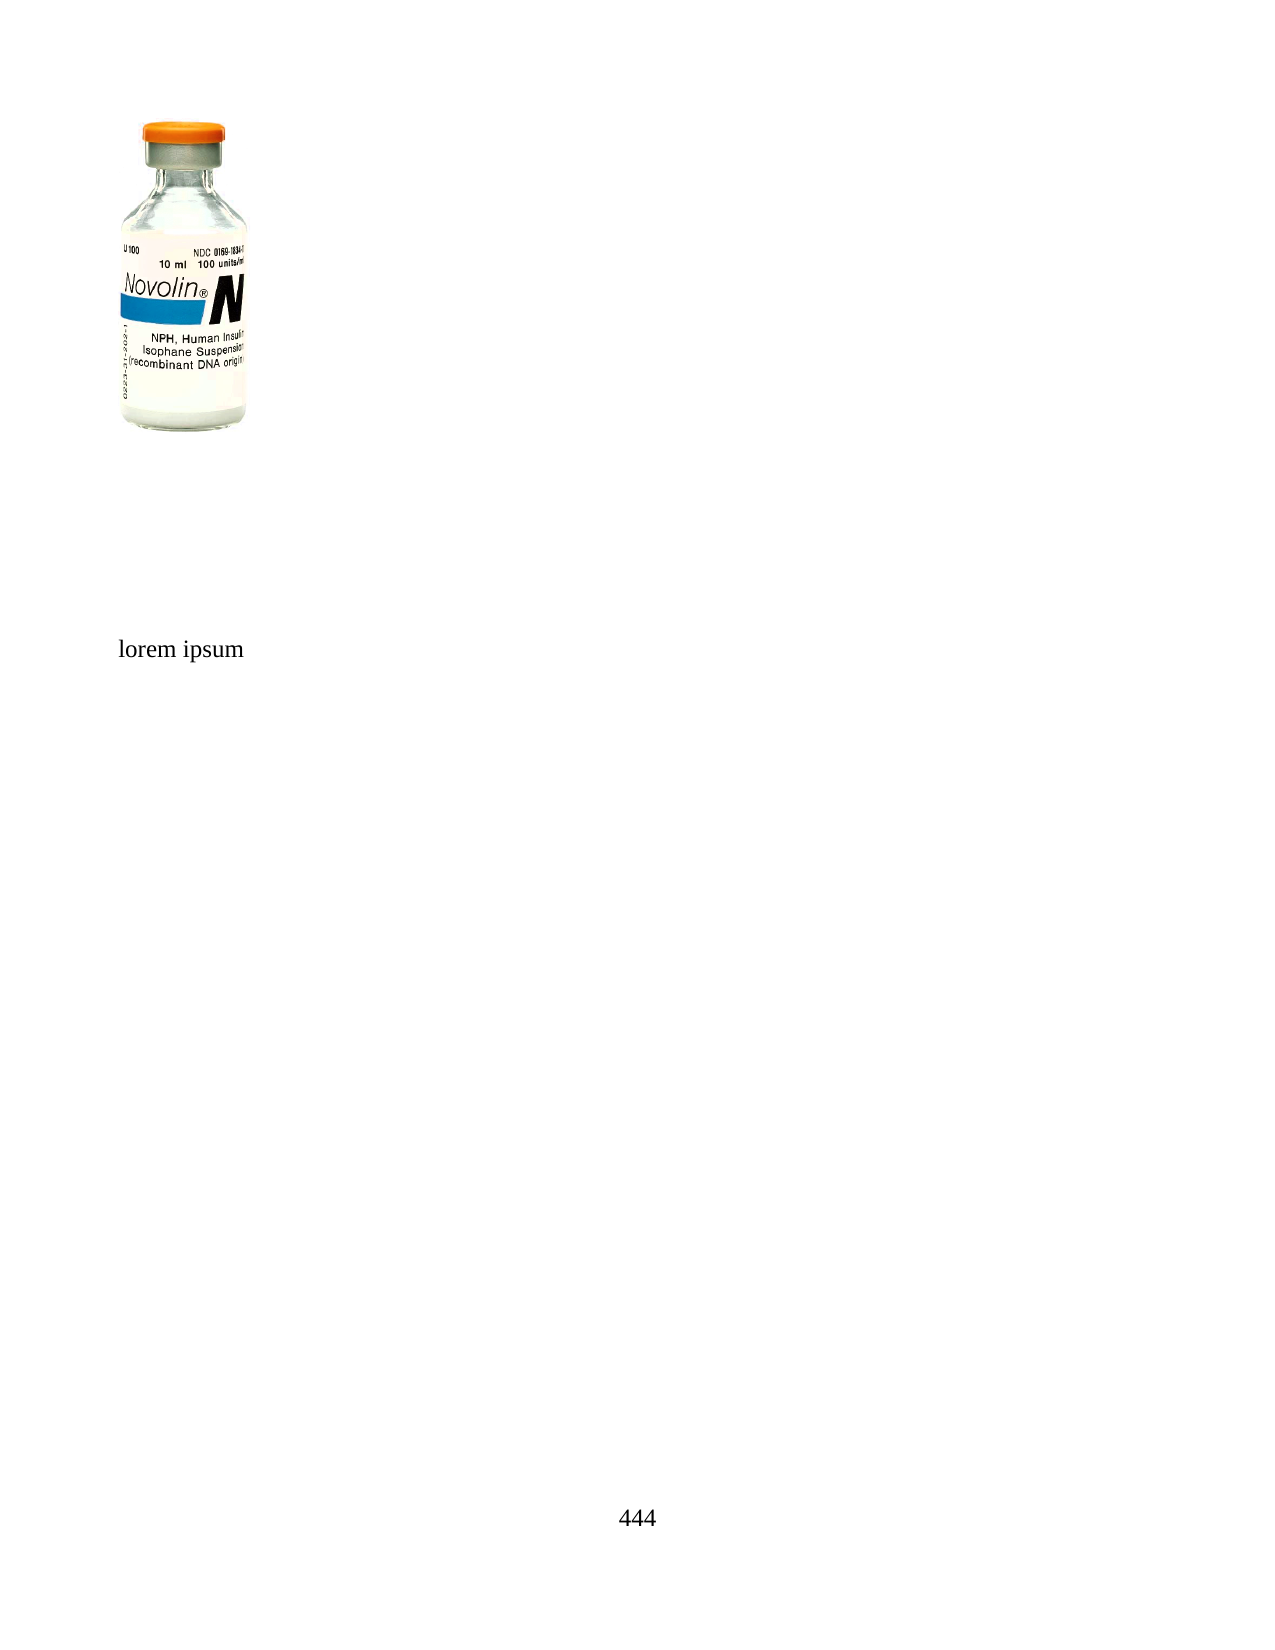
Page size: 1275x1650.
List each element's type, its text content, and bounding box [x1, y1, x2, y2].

text lorem ipsum [118, 634, 1157, 663]
picture [118, 118, 251, 434]
